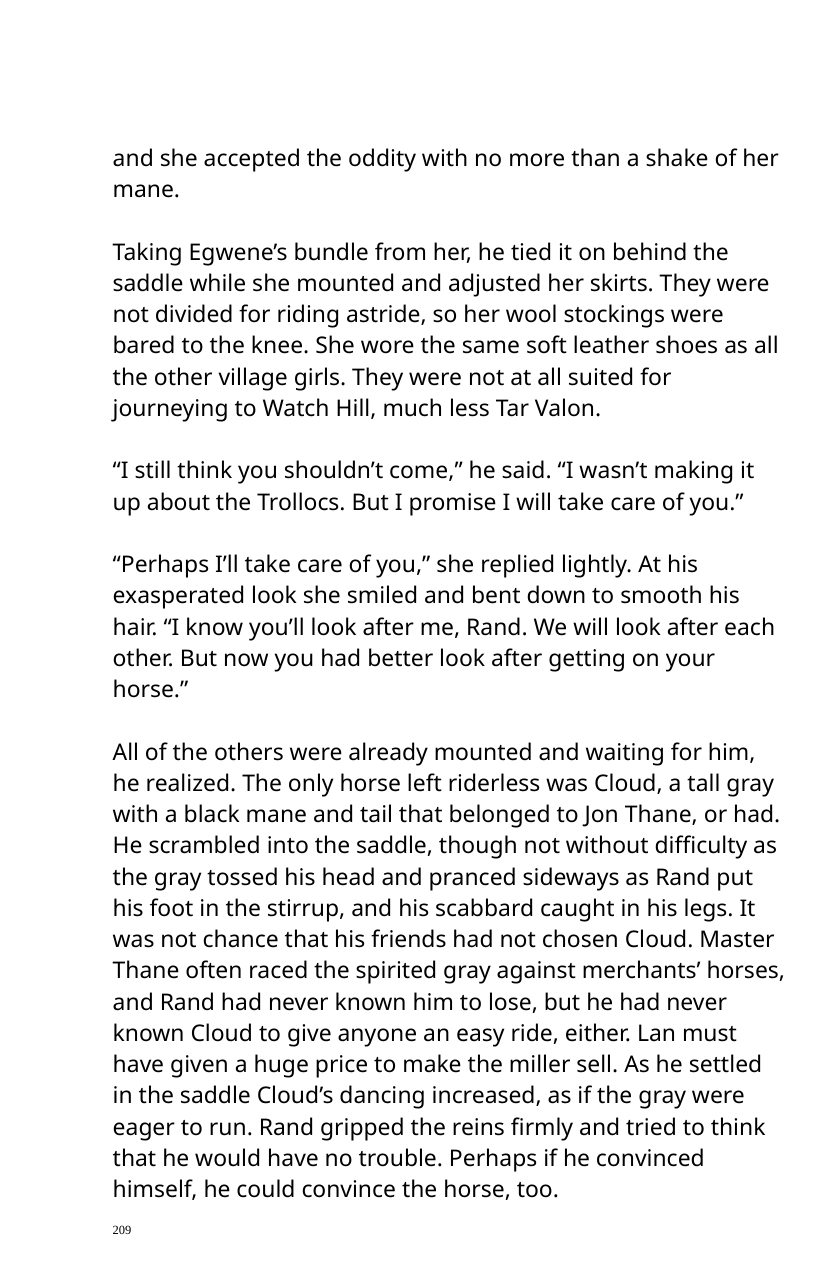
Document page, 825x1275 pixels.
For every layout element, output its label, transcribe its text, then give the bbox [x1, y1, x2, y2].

text All of the others were already mounted and waiting for him, he realized. The only horse left riderless was Cloud, a tall gray with a black mane and tail that belonged to Jon Thane, or had. He scrambled into the saddle, though not without difficulty as the gray tossed his head and pranced sideways as Rand put his foot in the stirrup, and his scabbard caught in his legs. It was not chance that his friends had not chosen Cloud. Master Thane often raced the spirited gray against merchants’ horses, and Rand had never known him to lose, but he had never known Cloud to give anyone an easy ride, either. Lan must have given a huge price to make the miller sell. As he settled in the saddle Cloud’s dancing increased, as if the gray were eager to run. Rand gripped the reins firmly and tried to think that he would have no trouble. Perhaps if he convinced himself, he could convince the horse, too. [112, 736, 787, 1204]
text Taking Egwene’s bundle from her, he tied it on behind the saddle while she mounted and adjusted her skirts. They were not divided for riding astride, so her wool stockings were bared to the knee. She wore the same soft leather shoes as all the other village girls. They were not at all suited for journeying to Watch Hill, much less Tar Valon. [112, 236, 787, 423]
text and she accepted the oddity with no more than a shake of her mane. [112, 142, 787, 204]
text “I still think you shouldn’t come,” he said. “I wasn’t making it up about the Trollocs. But I promise I will take care of you.” [112, 454, 787, 517]
text “Perhaps I’ll take care of you,” she replied lightly. At his exasperated look she smiled and bent down to smooth his hair. “I know you’ll look after me, Rand. We will look after each other. But now you had better look after getting on your horse.” [112, 548, 787, 704]
